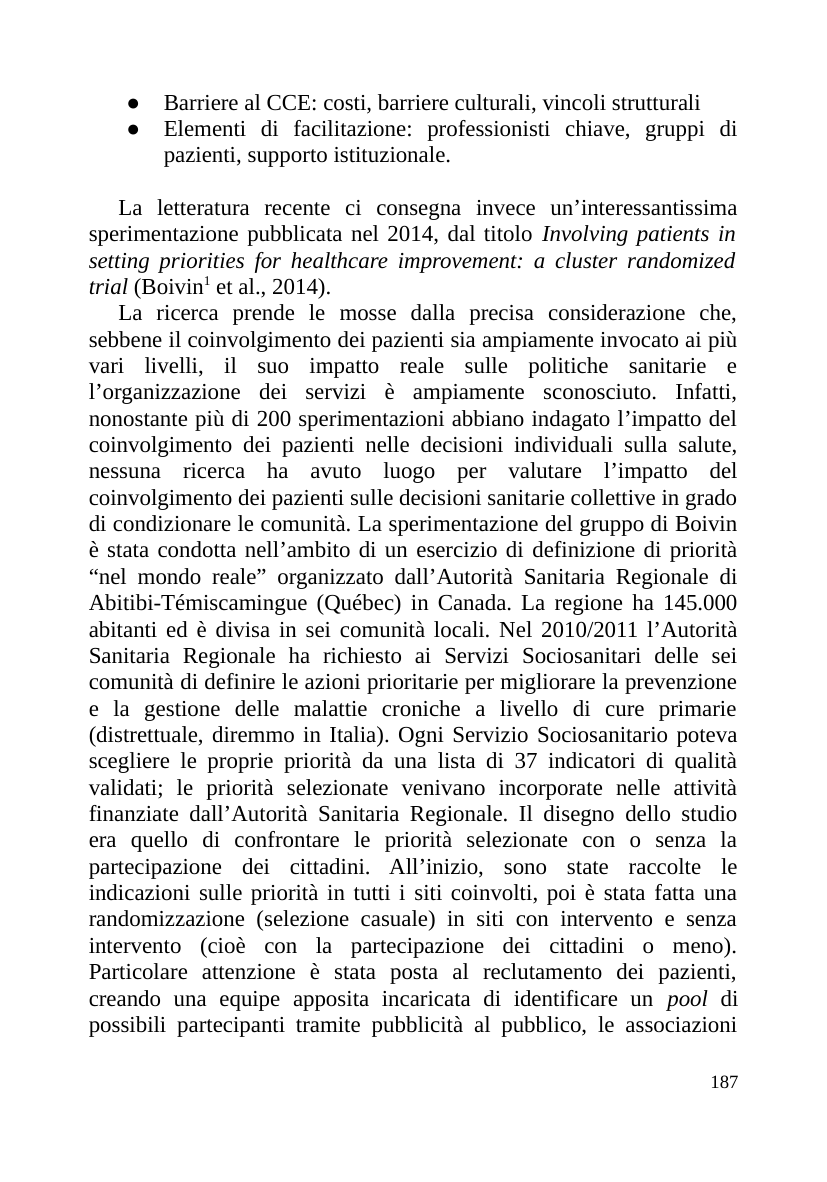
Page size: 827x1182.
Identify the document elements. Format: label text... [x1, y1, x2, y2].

list Elementi di facilitazione: professionisti chiave, gruppi di pazienti, supporto istituzionale. [126, 115, 738, 168]
text La letteratura recente ci consegna invece un’interessantissima sperimentazione pubblicata nel 2014, dal titolo Involving patients in setting priorities for healthcare improvement: a cluster randomized trial (Boivin1 et al., 2014). [88, 194, 738, 299]
list Barriere al CCE: costi, barriere culturali, vincoli strutturali [126, 88, 738, 115]
text La ricerca prende le mosse dalla precisa considerazione che, sebbene il coinvolgimento dei pazienti sia ampiamente invocato ai più vari livelli, il suo impatto reale sulle politiche sanitarie e l’organizzazione dei servizi è ampiamente sconosciuto. Infatti, nonostante più di 200 sperimentazioni abbiano indagato l’impatto del coinvolgimento dei pazienti nelle decisioni individuali sulla salute, nessuna ricerca ha avuto luogo per valutare l’impatto del coinvolgimento dei pazienti sulle decisioni sanitarie collettive in grado di condizionare le comunità. La sperimentazione del gruppo di Boivin è stata condotta nell’ambito di un esercizio di definizione di priorità “nel mondo reale” organizzato dall’Autorità Sanitaria Regionale di Abitibi-Témiscamingue (Québec) in Canada. La regione ha 145.000 abitanti ed è divisa in sei comunità locali. Nel 2010/2011 l’Autorità Sanitaria Regionale ha richiesto ai Servizi Sociosanitari delle sei comunità di definire le azioni prioritarie per migliorare la prevenzione e la gestione delle malattie croniche a livello di cure primarie (distrettuale, diremmo in Italia). Ogni Servizio Sociosanitario poteva scegliere le proprie priorità da una lista di 37 indicatori di qualità validati; le priorità selezionate venivano incorporate nelle attività finanziate dall’Autorità Sanitaria Regionale. Il disegno dello studio era quello di confrontare le priorità selezionate con o senza la partecipazione dei cittadini. All’inizio, sono state raccolte le indicazioni sulle priorità in tutti i siti coinvolti, poi è stata fatta una randomizzazione (selezione casuale) in siti con intervento e senza intervento (cioè con la partecipazione dei cittadini o meno). Particolare attenzione è stata posta al reclutamento dei pazienti, creando una equipe apposita incaricata di identificare un pool di possibili partecipanti tramite pubblicità al pubblico, le associazioni [88, 299, 738, 1037]
